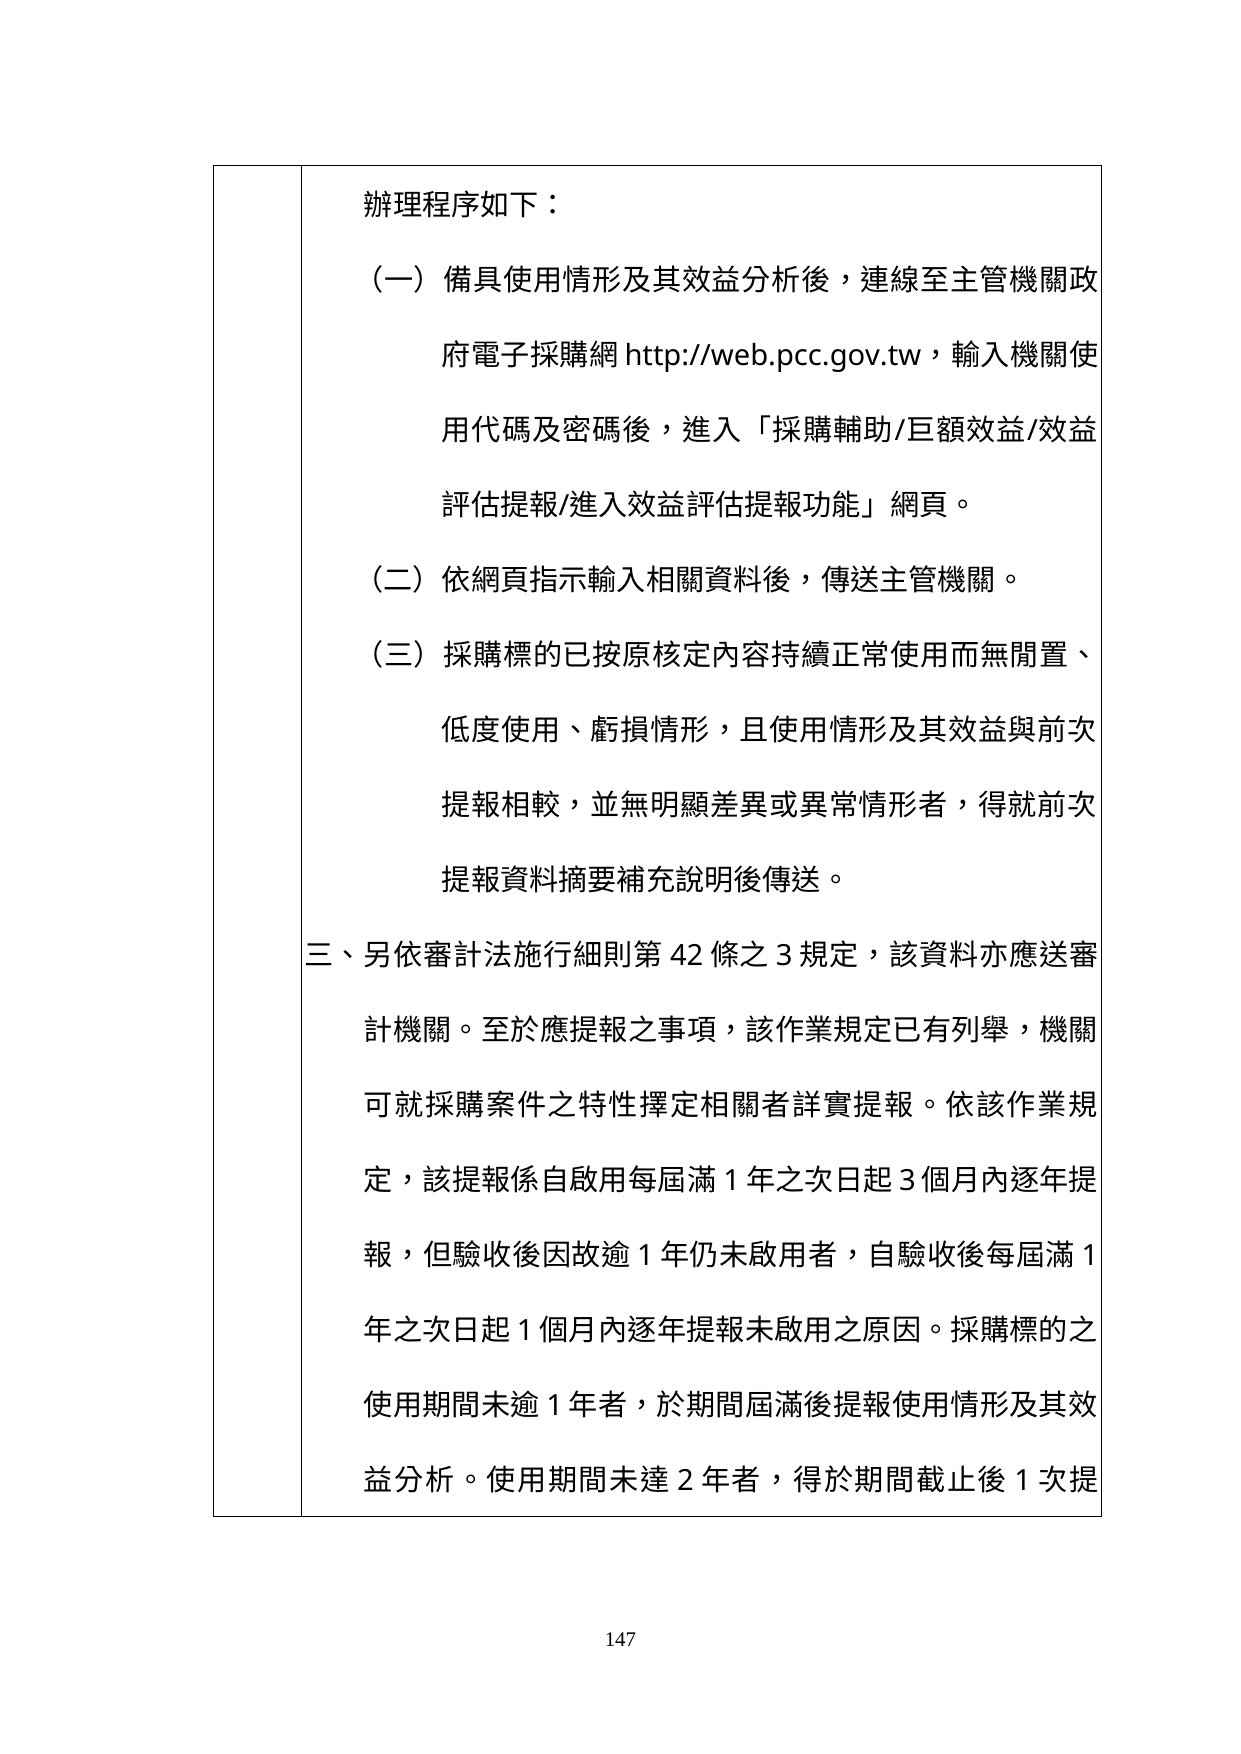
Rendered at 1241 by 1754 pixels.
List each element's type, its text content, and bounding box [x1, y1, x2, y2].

table_cell [214, 166, 301, 1516]
table_cell 辦理程序如下： （一）備具使用情形及其效益分析後，連線至主管機關政府電子採購網http://web.pcc.gov.tw，輸入機關使用代碼及密碼後，進入「採購輔助/巨額效益/效益評估提報/進入效益評估提報功能」網頁。 （二）依網頁指示輸入相關資料後，傳送主管機關。 （三）採購標的已按原核定內容持續正常使用而無閒置、低度使用、虧損情形，且使用情形及其效益與前次提報相較，並無明顯差異或異常情形者，得就前次提報資料摘要補充說明後傳送。 另依審計法施行細則第42條之3規定，該資料亦應送審計機關。至於應提報之事項，該作業規定已有列舉，機關可就採購案件之特性擇定相關者詳實提報。依該作業規定，該提報係自啟用每屆滿1年之次日起3個月內逐年提報，但驗收後因故逾1年仍未啟用者，自驗收後每屆滿1年之次日起1個月內逐年提報未啟用之原因。採購標的之使用期間未逾1年者，於期間屆滿後提報使用情形及其效益分析。使用期間未達2年者，得於期間截止後1次提 [302, 166, 1101, 1516]
